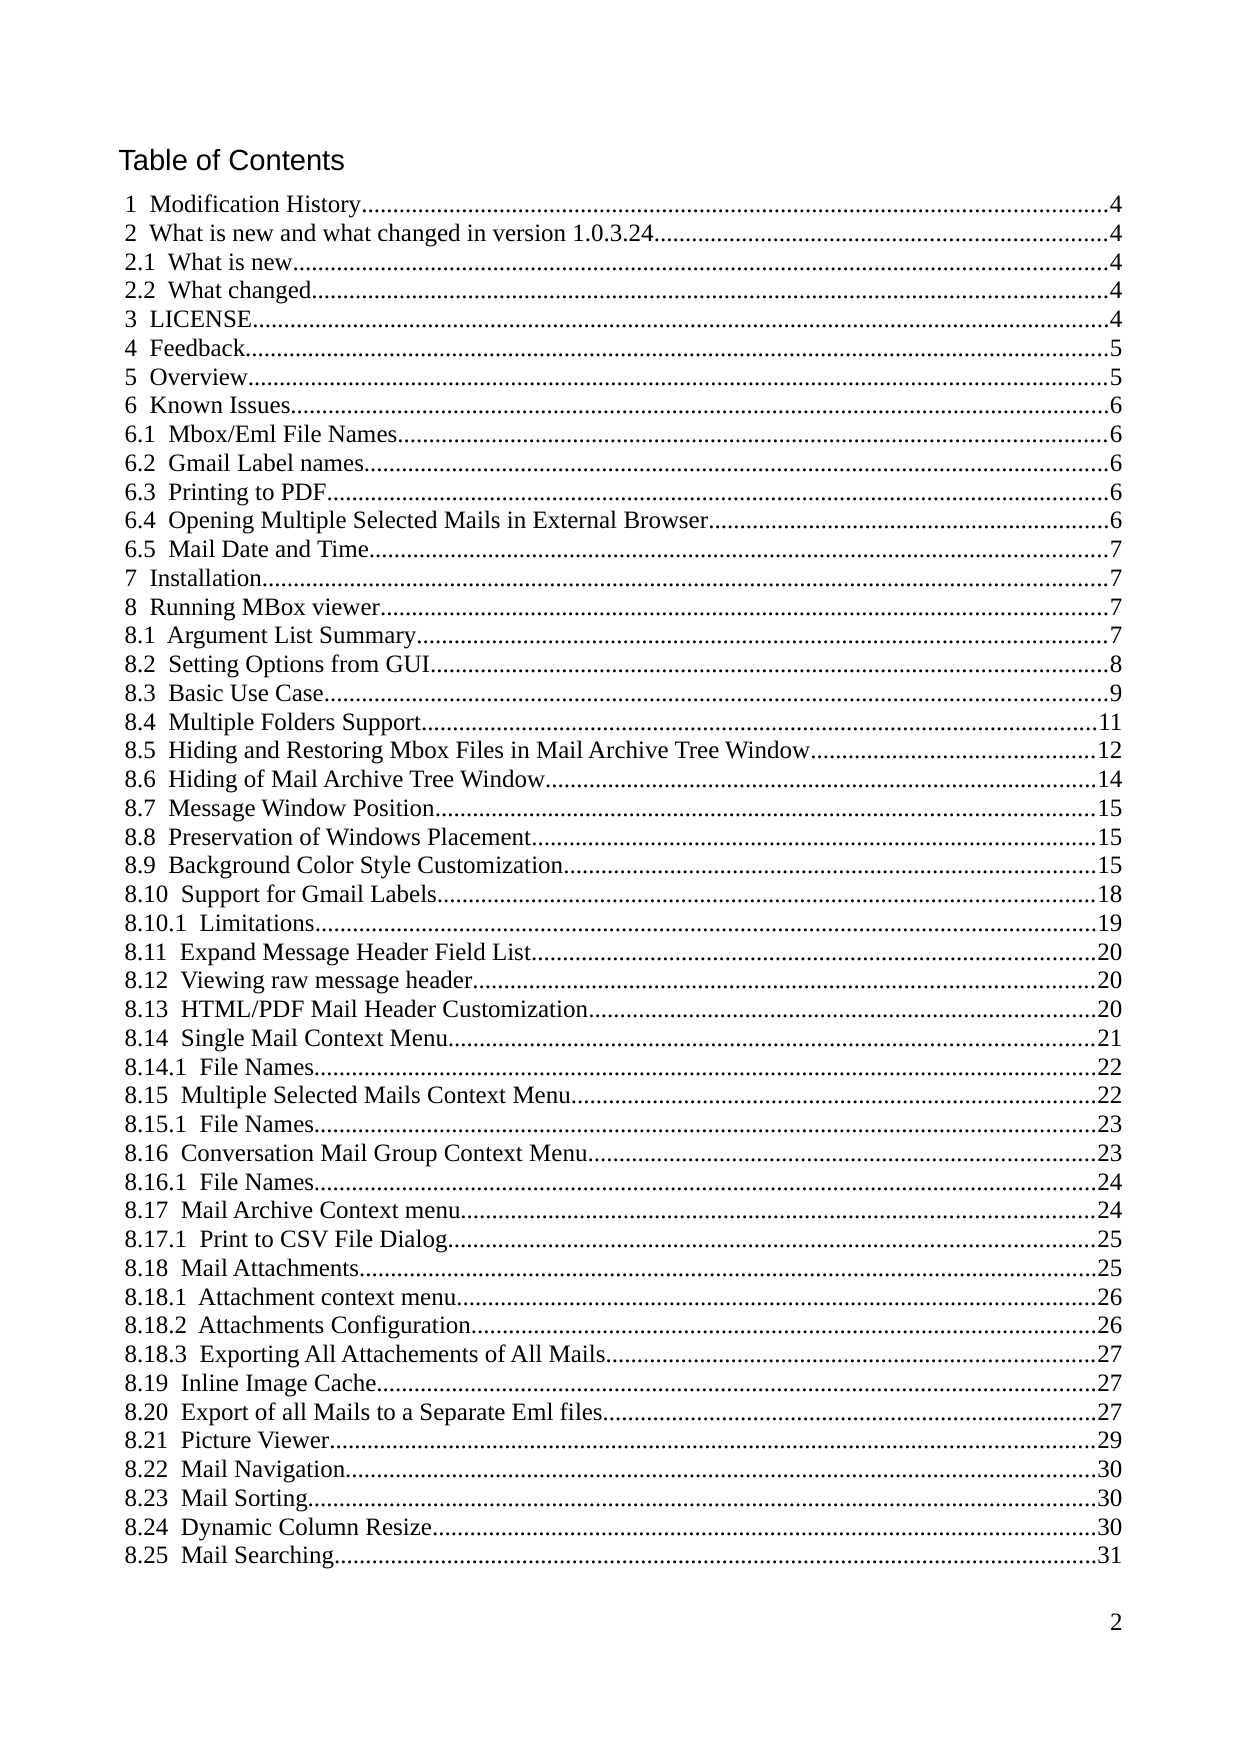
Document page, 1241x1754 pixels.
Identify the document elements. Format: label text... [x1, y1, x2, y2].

text 8.1 Argument List Summary 7 [118, 620, 1122, 649]
text 8.10 Support for Gmail Labels 18 [118, 879, 1122, 908]
text 6.4 Opening Multiple Selected Mails in External Browser 6 [118, 505, 1122, 534]
text 8.6 Hiding of Mail Archive Tree Window 14 [118, 764, 1122, 793]
text 8.16 Conversation Mail Group Context Menu 23 [118, 1138, 1122, 1167]
text 8.15.1 File Names 23 [118, 1109, 1122, 1138]
text 8.13 HTML/PDF Mail Header Customization 20 [118, 994, 1122, 1023]
text 8.12 Viewing raw message header 20 [118, 965, 1122, 994]
text 1 Modification History 4 [118, 189, 1122, 218]
text 8.24 Dynamic Column Resize 30 [118, 1512, 1122, 1540]
text 8.7 Message Window Position 15 [118, 793, 1122, 822]
text 2.1 What is new 4 [118, 247, 1122, 275]
text 2 What is new and what changed in version 1.0.3.24 4 [118, 218, 1122, 247]
text 8.3 Basic Use Case 9 [118, 678, 1122, 707]
text 8.18.1 Attachment context menu 26 [118, 1282, 1122, 1310]
text 8.9 Background Color Style Customization 15 [118, 850, 1122, 879]
text 8.4 Multiple Folders Support 11 [118, 707, 1122, 735]
text 8.16.1 File Names 24 [118, 1167, 1122, 1195]
text 2.2 What changed 4 [118, 275, 1122, 304]
text 8.11 Expand Message Header Field List 20 [118, 937, 1122, 965]
text 6 Known Issues 6 [118, 390, 1122, 419]
text 8.19 Inline Image Cache 27 [118, 1368, 1122, 1397]
text 6.2 Gmail Label names 6 [118, 448, 1122, 477]
text 4 Feedback 5 [118, 333, 1122, 362]
text 8 Running MBox viewer 7 [118, 592, 1122, 620]
text 5 Overview 5 [118, 362, 1122, 390]
text 8.8 Preservation of Windows Placement 15 [118, 822, 1122, 850]
subtitle Table of Contents [118, 143, 1122, 177]
text 8.18.2 Attachments Configuration 26 [118, 1310, 1122, 1339]
text 6.1 Mbox/Eml File Names 6 [118, 419, 1122, 448]
text 8.22 Mail Navigation 30 [118, 1454, 1122, 1483]
text 8.18.3 Exporting All Attachements of All Mails 27 [118, 1339, 1122, 1368]
text 8.25 Mail Searching 31 [118, 1540, 1122, 1569]
text 6.5 Mail Date and Time 7 [118, 534, 1122, 563]
text 8.23 Mail Sorting 30 [118, 1483, 1122, 1512]
text 8.5 Hiding and Restoring Mbox Files in Mail Archive Tree Window 12 [118, 735, 1122, 764]
text 3 LICENSE 4 [118, 304, 1122, 333]
text 8.2 Setting Options from GUI 8 [118, 649, 1122, 678]
text 8.21 Picture Viewer 29 [118, 1425, 1122, 1454]
text 8.18 Mail Attachments 25 [118, 1253, 1122, 1282]
text 8.17 Mail Archive Context menu 24 [118, 1195, 1122, 1224]
text 8.15 Multiple Selected Mails Context Menu 22 [118, 1080, 1122, 1109]
text 8.14 Single Mail Context Menu 21 [118, 1023, 1122, 1052]
text 6.3 Printing to PDF 6 [118, 477, 1122, 505]
text 8.20 Export of all Mails to a Separate Eml files 27 [118, 1397, 1122, 1425]
text 8.10.1 Limitations 19 [118, 908, 1122, 937]
text 7 Installation 7 [118, 563, 1122, 592]
text 8.17.1 Print to CSV File Dialog 25 [118, 1224, 1122, 1253]
text 8.14.1 File Names 22 [118, 1052, 1122, 1080]
